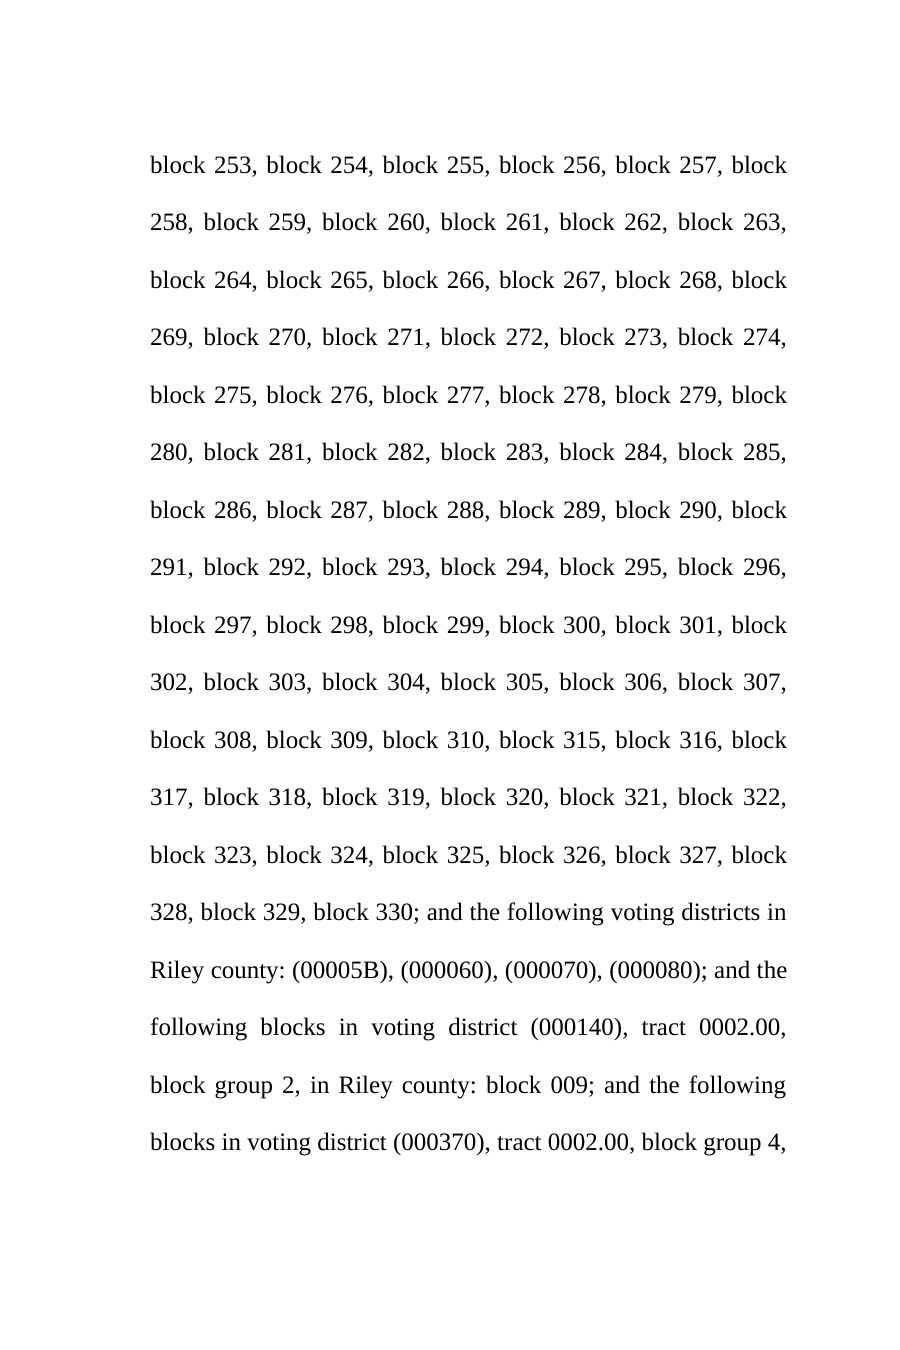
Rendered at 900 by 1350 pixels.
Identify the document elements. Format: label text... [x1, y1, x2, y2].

text block 253, block 254, block 255, block 256, block 257, block 258, block 259, block 260, block 261, block 262, block 263, block 264, block 265, block 266, block 267, block 268, block 269, block 270, block 271, block 272, block 273, block 274, block 275, block 276, block 277, block 278, block 279, block 280, block 281, block 282, block 283, block 284, block 285, block 286, block 287, block 288, block 289, block 290, block 291, block 292, block 293, block 294, block 295, block 296, block 297, block 298, block 299, block 300, block 301, block 302, block 303, block 304, block 305, block 306, block 307, block 308, block 309, block 310, block 315, block 316, block 317, block 318, block 319, block 320, block 321, block 322, block 323, block 324, block 325, block 326, block 327, block 328, block 329, block 330; and the following voting districts in Riley county: (00005B), (000060), (000070), (000080); and the following blocks in voting district (000140), tract 0002.00, block group 2, in Riley county: block 009; and the following blocks in voting district (000370), tract 0002.00, block group 4, [150, 150, 787, 1156]
